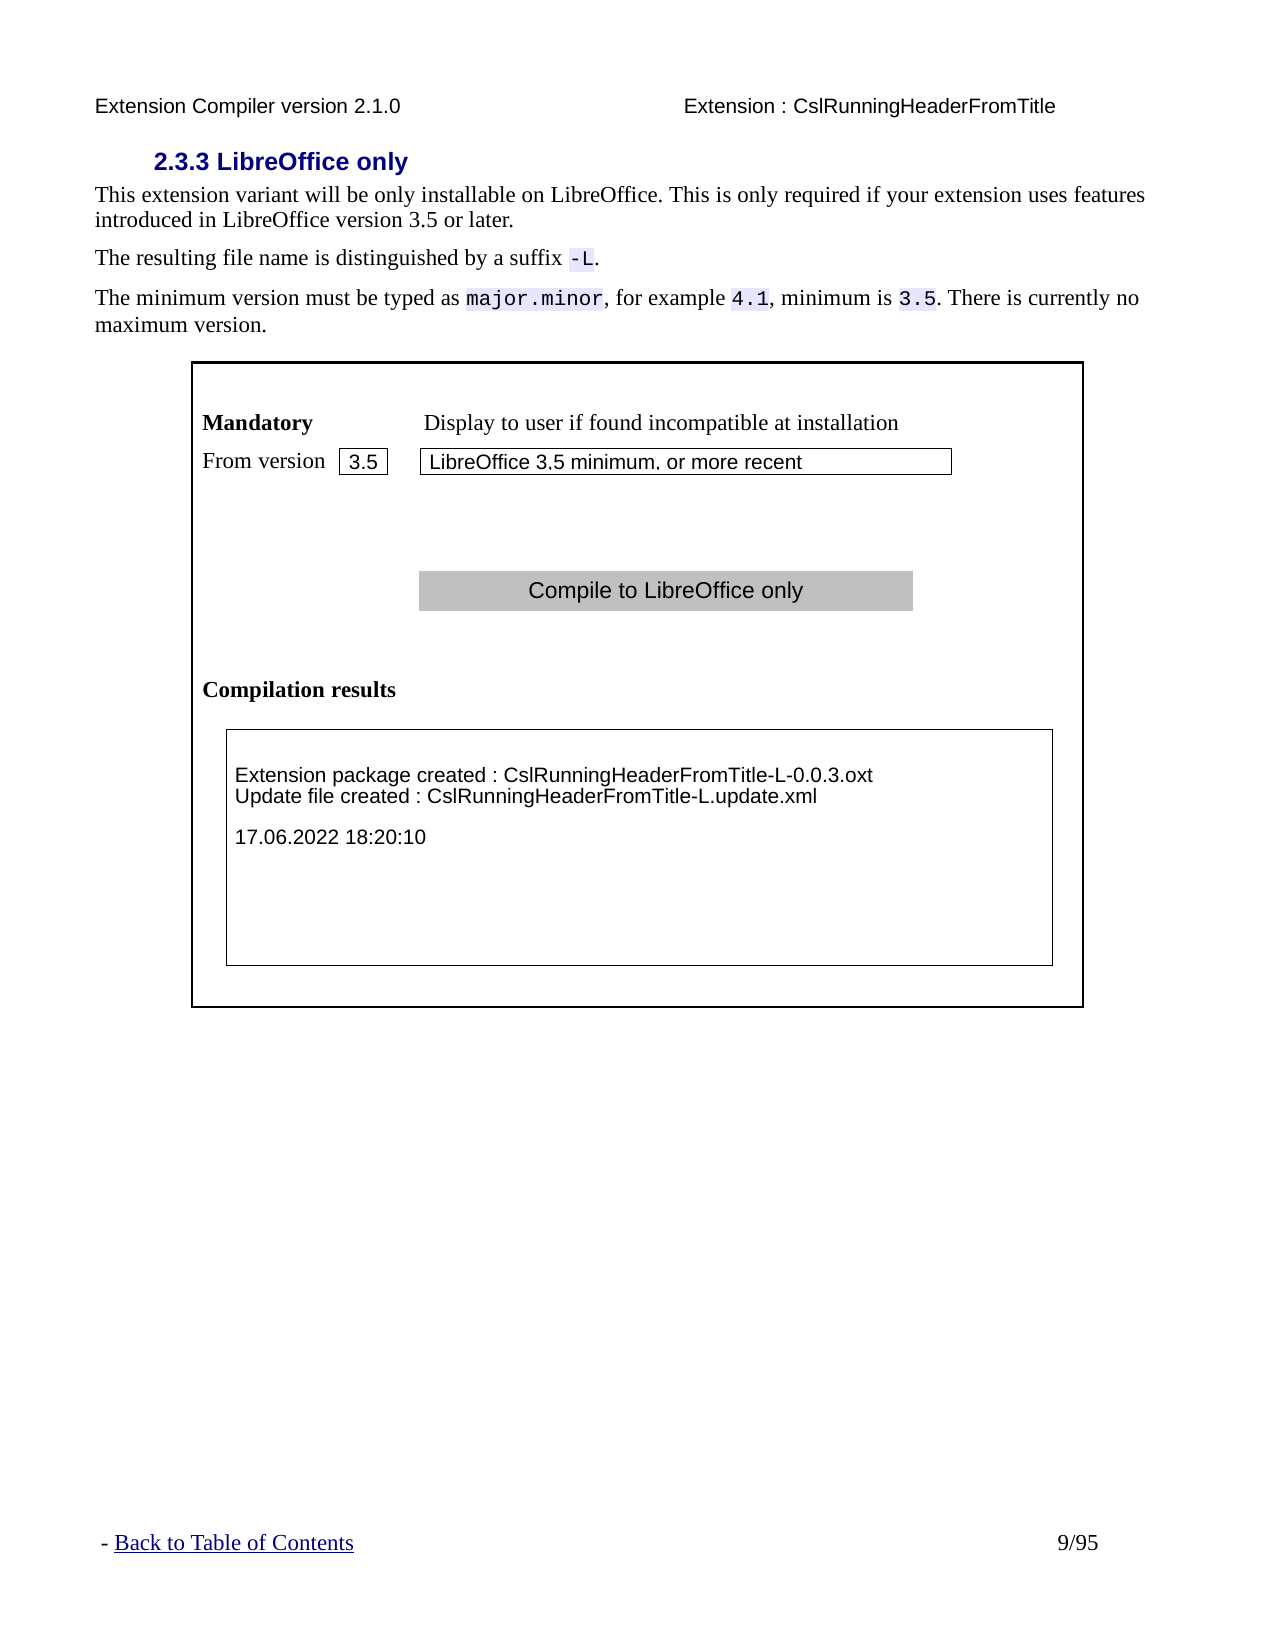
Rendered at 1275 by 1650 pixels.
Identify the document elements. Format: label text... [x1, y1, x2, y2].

text [388, 448, 420, 474]
text This extension variant will be only installable on LibreOffice. This is only required if your extension uses features introduced in LibreOffice version 3.5 or later. [94, 181, 1181, 232]
subtitle LibreOffice only [153, 147, 1181, 176]
text From version [202, 448, 339, 474]
text The resulting file name is distinguished by a suffix -L. [94, 245, 1181, 272]
text Mandatory Display to user if found incompatible at installation [202, 410, 1073, 436]
text [952, 448, 1073, 474]
text Compilation results [202, 676, 1073, 702]
text The minimum version must be typed as major.minor, for example 4.1, minimum is 3.5. There is currently no maximum version. [94, 284, 1181, 337]
